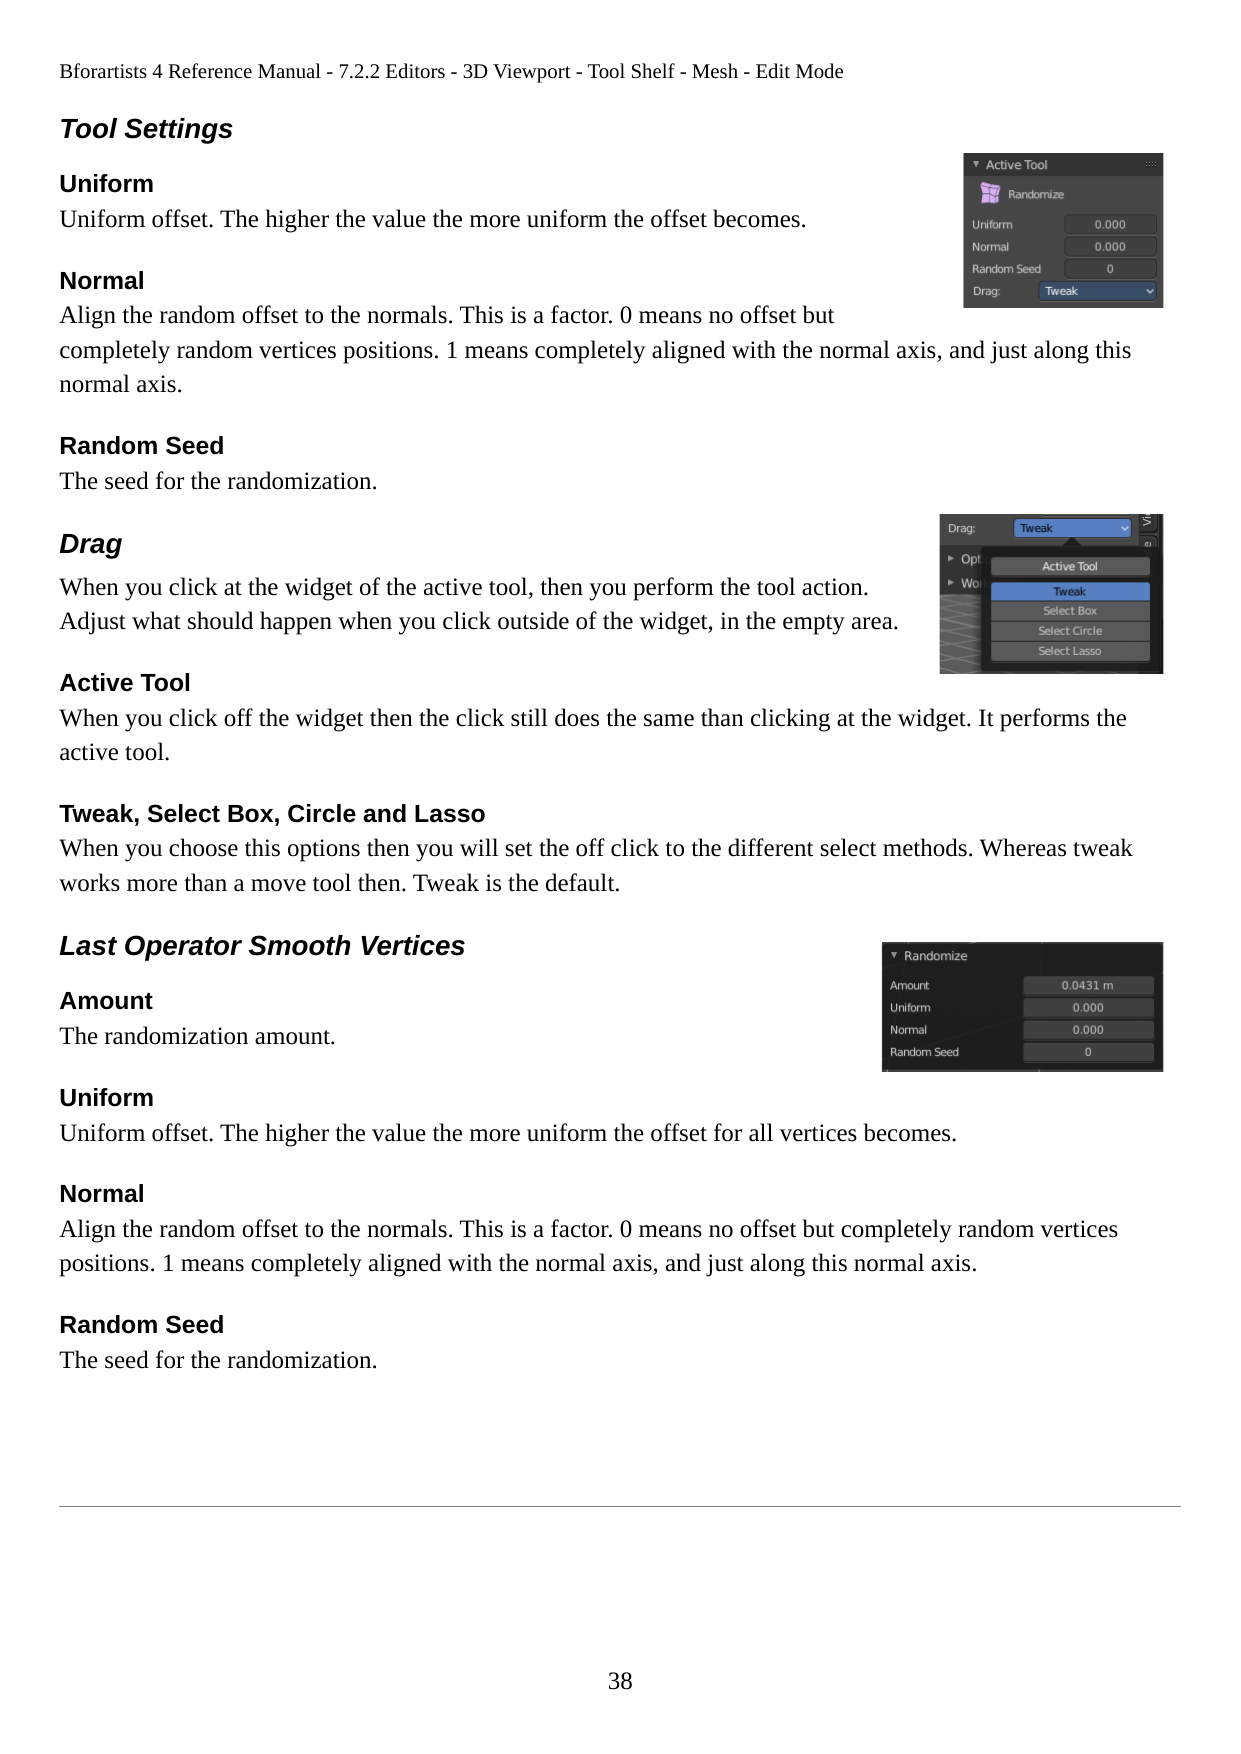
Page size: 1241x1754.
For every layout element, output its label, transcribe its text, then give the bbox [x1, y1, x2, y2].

text The seed for the randomization. [59, 1345, 1181, 1373]
text When you choose this options then you will set the off click to the different select methods. Whereas tweak works more than a move tool then. Tweak is the default. [59, 833, 1181, 897]
subtitle Active Tool [59, 668, 1181, 696]
subtitle [1164, 169, 1181, 198]
subtitle [1164, 986, 1181, 1015]
text The randomization amount. [59, 1021, 881, 1050]
subtitle Drag [59, 527, 939, 559]
subtitle [1164, 527, 1181, 559]
subtitle [1164, 266, 1181, 294]
picture [939, 514, 1164, 674]
subtitle Normal [59, 1179, 1181, 1208]
subtitle Random Seed [59, 1310, 1181, 1338]
text When you click at the widget of the active tool, then you perform the tool action. Adjust what should happen when you click outside of the widget, in the empty area. [59, 572, 939, 635]
picture [881, 942, 1164, 1072]
subtitle Tool Settings [59, 113, 1181, 144]
subtitle Amount [59, 986, 881, 1015]
text The seed for the randomization. [59, 466, 1181, 495]
picture [963, 153, 1164, 308]
subtitle Uniform [59, 1083, 1181, 1111]
subtitle Uniform [59, 169, 963, 198]
subtitle Tweak, Select Box, Circle and Lasso [59, 799, 1181, 827]
text Uniform offset. The higher the value the more uniform the offset becomes. [59, 204, 963, 233]
text Align the random offset to the normals. This is a factor. 0 means no offset but completely random vertices positions. 1 means completely aligned with the normal axis, and just along this normal axis. [59, 1214, 1181, 1277]
subtitle Normal [59, 266, 963, 294]
text When you click off the widget then the click still does the same than clicking at the widget. It performs the active tool. [59, 703, 1181, 766]
subtitle Random Seed [59, 431, 1181, 460]
text Uniform offset. The higher the value the more uniform the offset for all vertices becomes. [59, 1118, 1181, 1146]
subtitle Last Operator Smooth Vertices [59, 929, 1181, 961]
text Align the random offset to the normals. This is a factor. 0 means no offset but completely random vertices positions. 1 means completely aligned with the normal axis, and just along this normal axis. [59, 301, 1181, 398]
